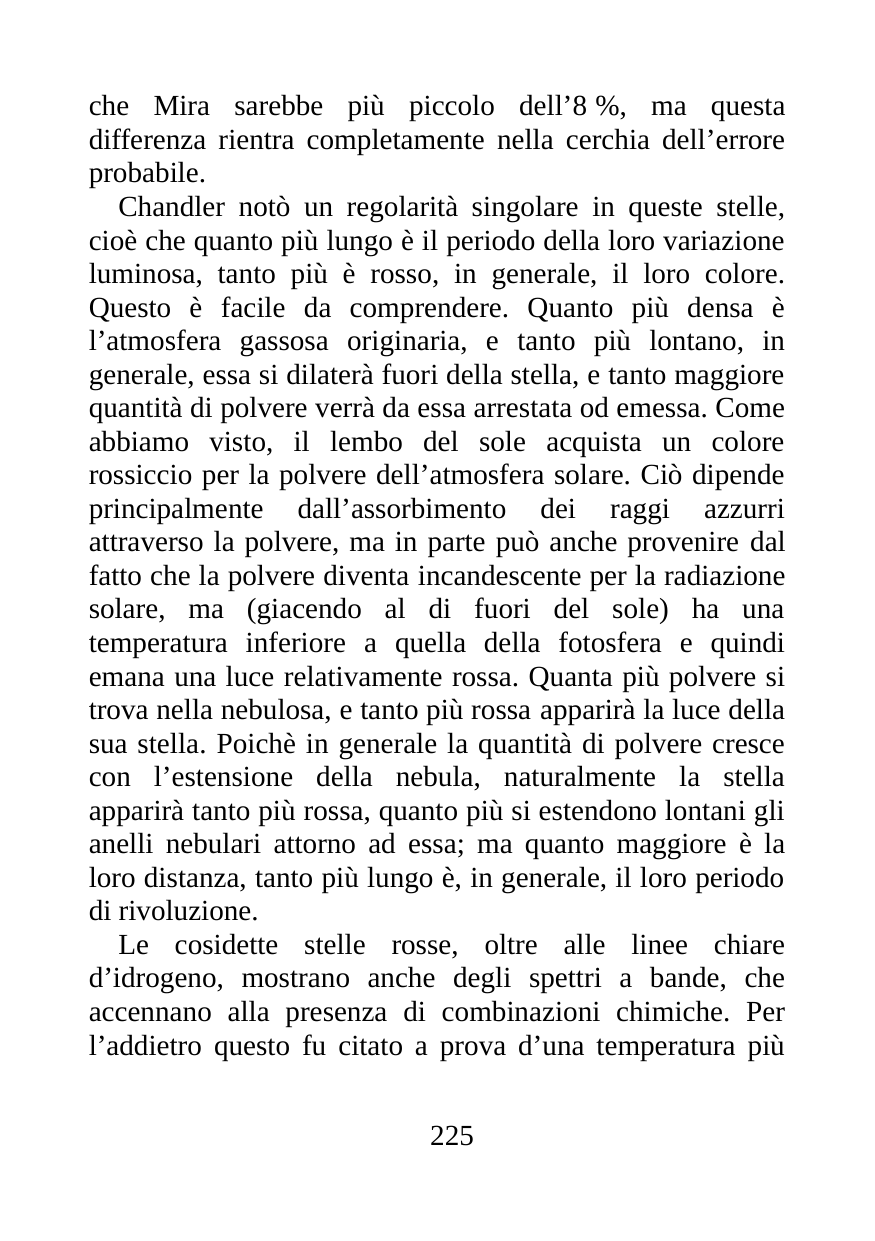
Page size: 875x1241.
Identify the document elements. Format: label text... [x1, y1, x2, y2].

text che Mira sarebbe più piccolo dell’8 %, ma questa differenza rientra completamente nella cerchia dell’errore probabile. [88, 88, 786, 189]
text Chandler notò un regolarità singolare in queste stelle, cioè che quanto più lungo è il periodo della loro variazione luminosa, tanto più è rosso, in generale, il loro colore. Questo è facile da comprendere. Quanto più densa è l’atmosfera gassosa originaria, e tanto più lontano, in generale, essa si dilaterà fuori della stella, e tanto maggiore quantità di polvere verrà da essa arrestata od emessa. Come abbiamo visto, il lembo del sole acquista un colore rossiccio per la polvere dell’atmosfera solare. Ciò dipende principalmente dall’assorbimento dei raggi azzurri attraverso la polvere, ma in parte può anche provenire dal fatto che la polvere diventa incandescente per la radiazione solare, ma (giacendo al di fuori del sole) ha una temperatura inferiore a quella della fotosfera e quindi emana una luce relativamente rossa. Quanta più polvere si trova nella nebulosa, e tanto più rossa apparirà la luce della sua stella. Poichè in generale la quantità di polvere cresce con l’estensione della nebula, naturalmente la stella apparirà tanto più rossa, quanto più si estendono lontani gli anelli nebulari attorno ad essa; ma quanto maggiore è la loro distanza, tanto più lungo è, in generale, il loro periodo di rivoluzione. [88, 189, 786, 927]
text Le cosidette stelle rosse, oltre alle linee chiare d’idrogeno, mostrano anche degli spettri a bande, che accennano alla presenza di combinazioni chimiche. Per l’addietro questo fu citato a prova d’una temperatura più [88, 927, 786, 1061]
